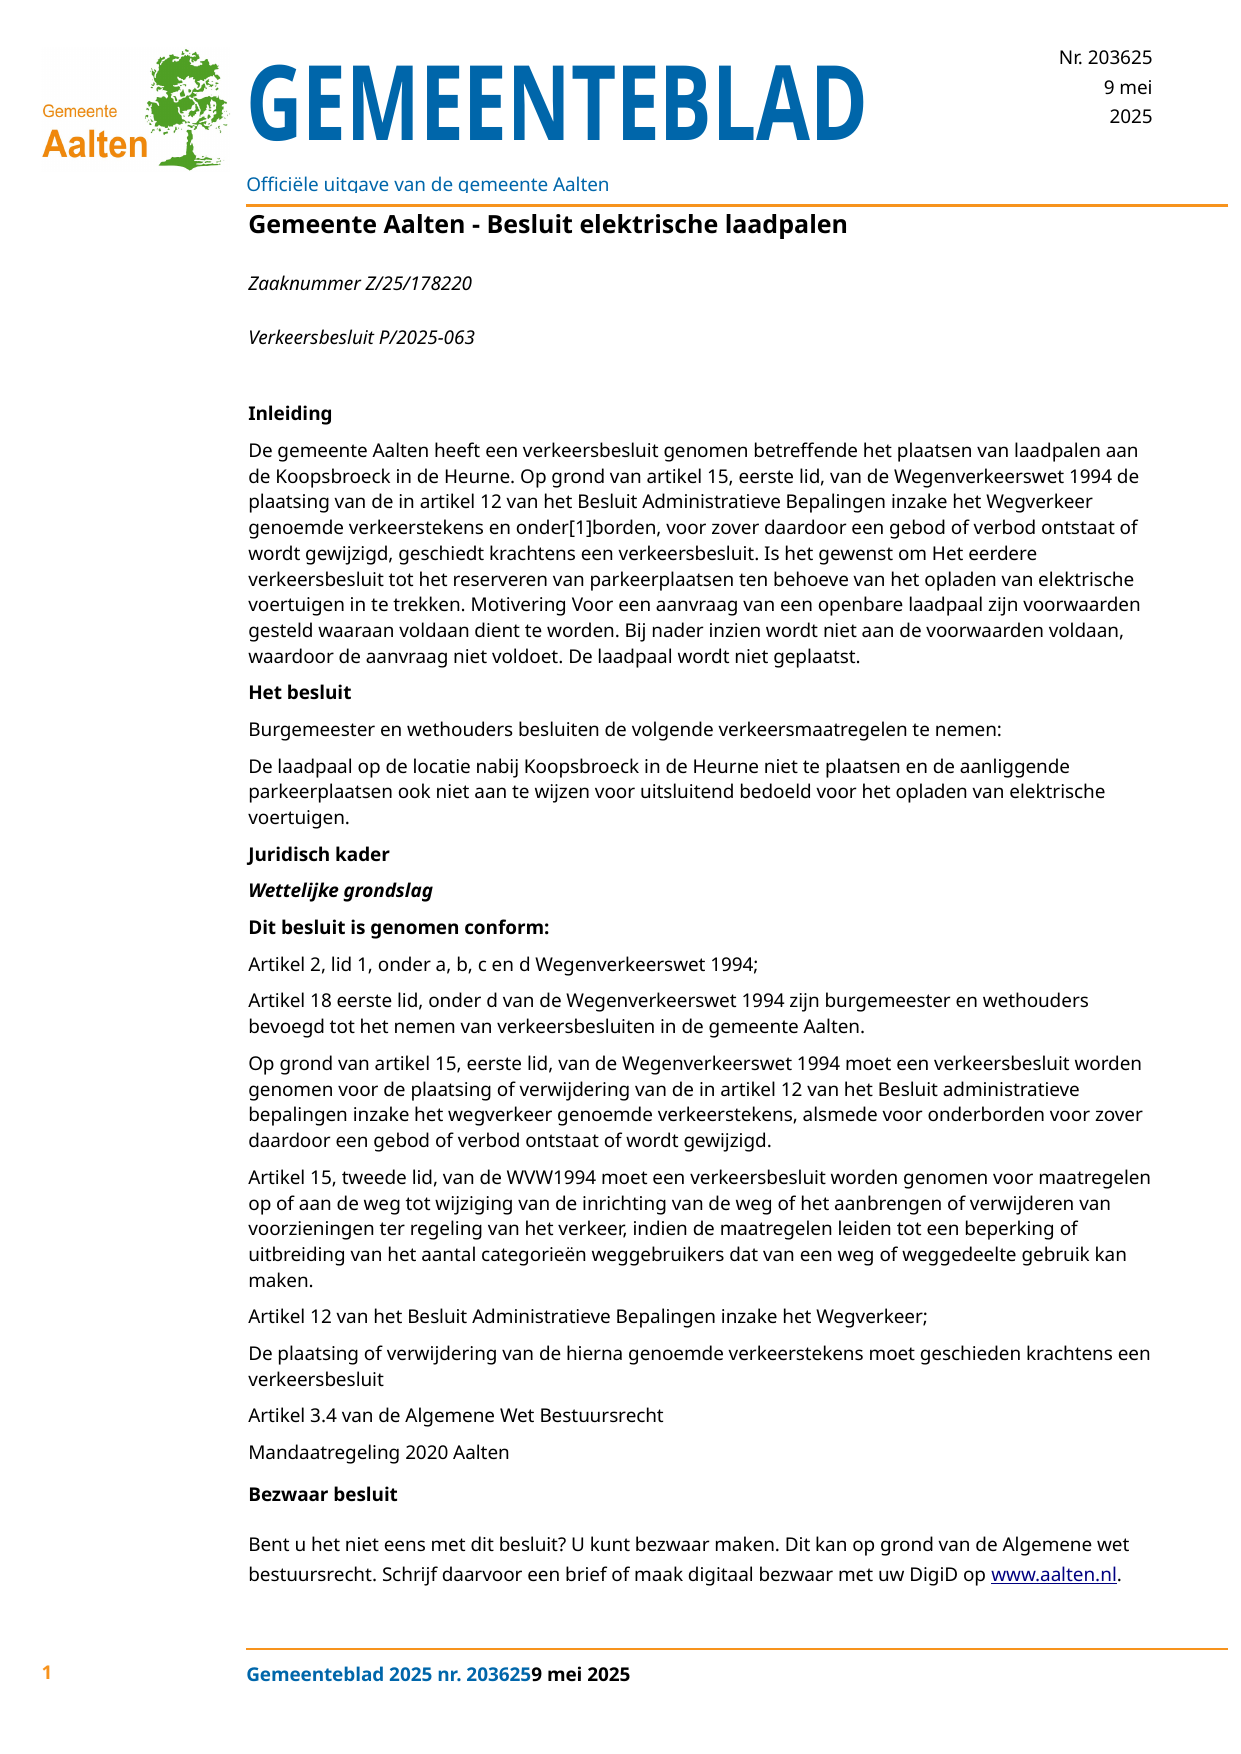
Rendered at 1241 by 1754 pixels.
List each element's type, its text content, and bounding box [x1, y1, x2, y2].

text Burgemeester en wethouders besluiten de volgende verkeersmaatregelen te nemen: [248, 716, 1152, 742]
text Inleiding [248, 400, 1152, 426]
text Bent u het niet eens met dit besluit? U kunt bezwaar maken. Dit kan op grond van de Algemene wet bestuursrecht. Schrijf daarvoor een brief of maak digitaal bezwaar met uw DigiD op www.aalten.nl. [248, 1532, 1152, 1587]
text Wettelijke grondslag [248, 878, 1152, 903]
text Zaaknummer Z/25/178220 [248, 270, 1152, 296]
text Artikel 12 van het Besluit Administratieve Bepalingen inzake het Wegverkeer; [248, 1303, 1152, 1329]
text De gemeente Aalten heeft een verkeersbesluit genomen betreffende het plaatsen van laadpalen aan de Koopsbroeck in de Heurne. Op grond van artikel 15, eerste lid, van de Wegenverkeerswet 1994 de plaatsing van de in artikel 12 van het Besluit Administratieve Bepalingen inzake het Wegverkeer genoemde verkeerstekens en onder[1]borden, voor zover daardoor een gebod of verbod ontstaat of wordt gewijzigd, geschiedt krachtens een verkeersbesluit. Is het gewenst om Het eerdere verkeersbesluit tot het reserveren van parkeerplaatsen ten behoeve van het opladen van elektrische voertuigen in te trekken. Motivering Voor een aanvraag van een openbare laadpaal zijn voorwaarden gesteld waaraan voldaan dient te worden. Bij nader inzien wordt niet aan de voorwaarden voldaan, waardoor de aanvraag niet voldoet. De laadpaal wordt niet geplaatst. [248, 437, 1152, 669]
text Verkeersbesluit P/2025-063 [248, 324, 1152, 350]
text De plaatsing of verwijdering van de hierna genoemde verkeerstekens moet geschieden krachtens een verkeersbesluit [248, 1340, 1152, 1392]
text Gemeente Aalten - Besluit elektrische laadpalen [248, 207, 1152, 241]
text Bezwaar besluit [248, 1481, 1152, 1507]
text Artikel 15, tweede lid, van de WVW1994 moet een verkeersbesluit worden genomen voor maatregelen op of aan de weg tot wijziging van de inrichting van de weg of het aanbrengen of verwijderen van voorzieningen ter regeling van het verkeer, indien de maatregelen leiden tot een beperking of uitbreiding van het aantal categorieën weggebruikers dat van een weg of weggedeelte gebruik kan maken. [248, 1164, 1152, 1293]
text Op grond van artikel 15, eerste lid, van de Wegenverkeerswet 1994 moet een verkeersbesluit worden genomen voor de plaatsing of verwijdering van de in artikel 12 van het Besluit administratieve bepalingen inzake het wegverkeer genoemde verkeerstekens, alsmede voor onderborden voor zover daardoor een gebod of verbod ontstaat of wordt gewijzigd. [248, 1050, 1152, 1153]
text Dit besluit is genomen conform: [248, 914, 1152, 940]
text Juridisch kader [248, 841, 1152, 867]
text Het besluit [248, 679, 1152, 705]
text Artikel 18 eerste lid, onder d van de Wegenverkeerswet 1994 zijn burgemeester en wethouders bevoegd tot het nemen van verkeersbesluiten in de gemeente Aalten. [248, 988, 1152, 1039]
text Artikel 2, lid 1, onder a, b, c en d Wegenverkeerswet 1994; [248, 951, 1152, 977]
text De laadpaal op de locatie nabij Koopsbroeck in de Heurne niet te plaatsen en de aanliggende parkeerplaatsen ook niet aan te wijzen voor uitsluitend bedoeld voor het opladen van elektrische voertuigen. [248, 753, 1152, 830]
picture [41, 47, 231, 172]
text Mandaatregeling 2020 Aalten [248, 1439, 1152, 1465]
text Artikel 3.4 van de Algemene Wet Bestuursrecht [248, 1403, 1152, 1428]
